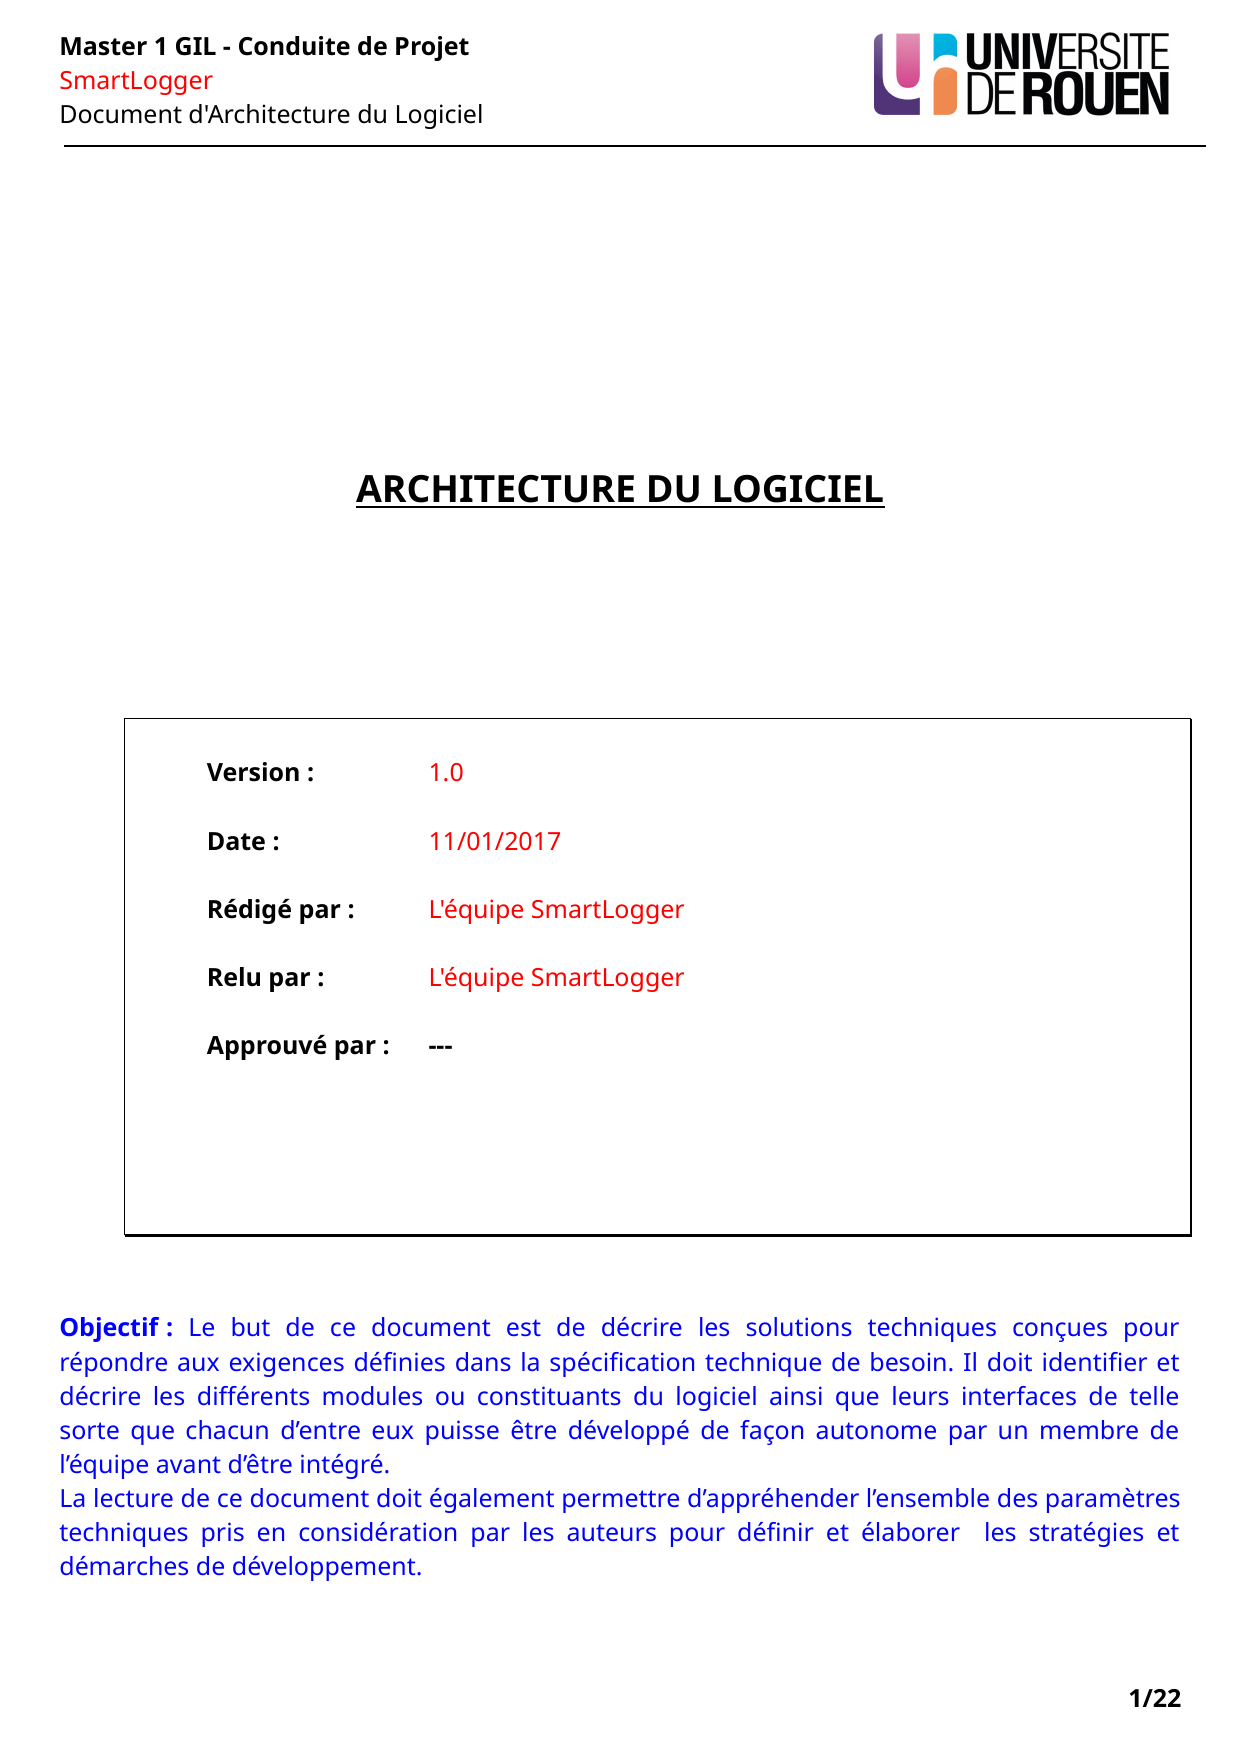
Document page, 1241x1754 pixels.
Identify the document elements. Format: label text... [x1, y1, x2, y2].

text La lecture de ce document doit également permettre d’appréhender l’ensemble des paramètres techniques pris en considération par les auteurs pour définir et élaborer les stratégies et démarches de développement. [59, 1481, 1181, 1583]
text Relu par : L'équipe SmartLogger [125, 956, 1190, 993]
text Date : 11/01/2017 [125, 820, 1190, 857]
text Approuvé par : --- [125, 1024, 1190, 1062]
text Rédigé par : L'équipe SmartLogger [125, 888, 1190, 925]
subtitle ARCHITECTURE DU LOGICIEL [59, 462, 1181, 513]
picture [872, 32, 1170, 118]
text Objectif : Le but de ce document est de décrire les solutions techniques conçues pour répondre aux exigences définies dans la spécification technique de besoin. Il doit identifier et décrire les différents modules ou constituants du logiciel ainsi que leurs interfaces de telle sorte que chacun d’entre eux puisse être développé de façon autonome par un membre de l’équipe avant d’être intégré. [59, 1305, 1181, 1481]
text Version : 1.0 [125, 752, 1190, 789]
